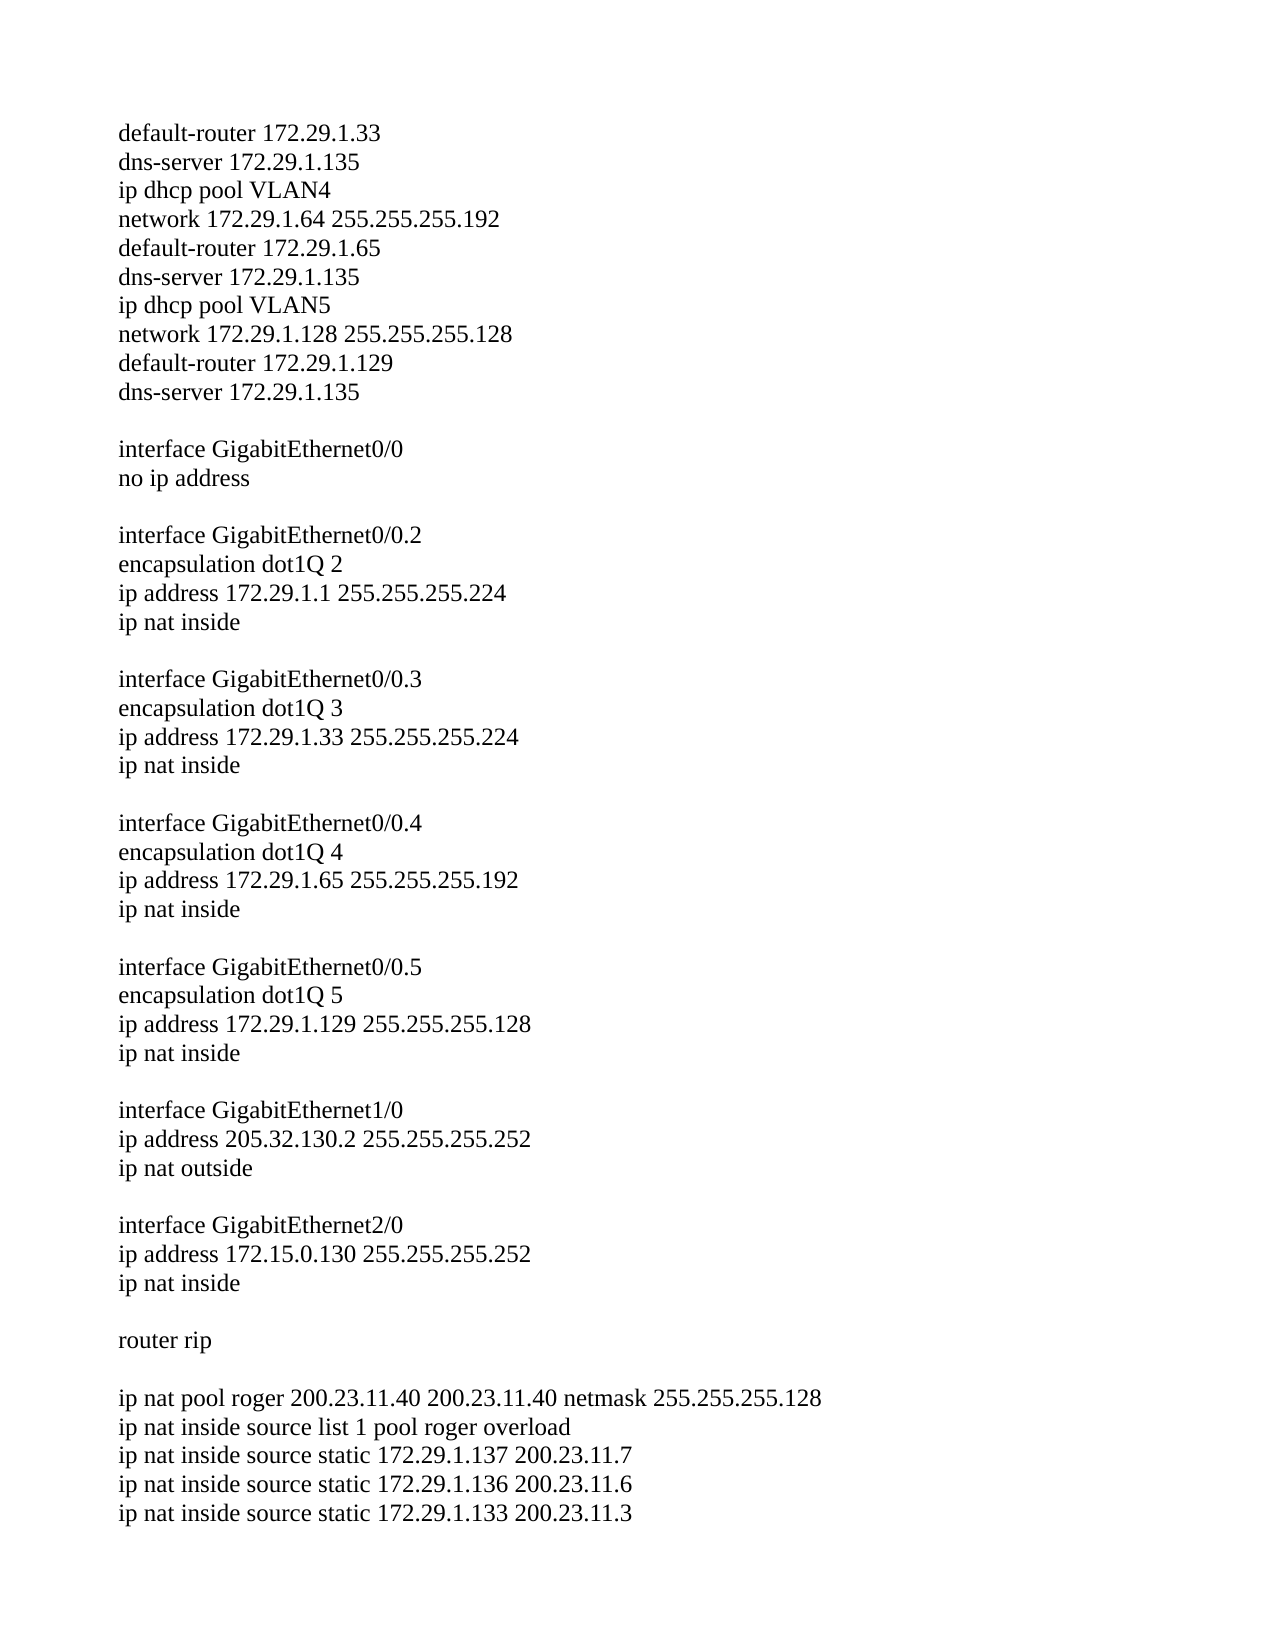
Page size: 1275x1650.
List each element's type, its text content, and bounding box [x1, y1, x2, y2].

text ip nat inside [118, 1038, 1157, 1067]
text dns-server 172.29.1.135 [118, 147, 1157, 176]
text ip dhcp pool VLAN5 [118, 291, 1157, 319]
text no ip address [118, 463, 1157, 492]
text interface GigabitEthernet2/0 [118, 1211, 1157, 1239]
text default-router 172.29.1.129 [118, 348, 1157, 377]
text ip address 172.29.1.1 255.255.255.224 [118, 578, 1157, 607]
text interface GigabitEthernet0/0 [118, 434, 1157, 463]
text dns-server 172.29.1.135 [118, 262, 1157, 291]
text ip nat inside [118, 1268, 1157, 1297]
text encapsulation dot1Q 3 [118, 693, 1157, 722]
text ip address 172.15.0.130 255.255.255.252 [118, 1239, 1157, 1268]
text default-router 172.29.1.33 [118, 118, 1157, 147]
text ip dhcp pool VLAN4 [118, 176, 1157, 204]
text ip nat pool roger 200.23.11.40 200.23.11.40 netmask 255.255.255.128 [118, 1383, 1157, 1412]
text interface GigabitEthernet0/0.3 [118, 664, 1157, 693]
text ip nat inside [118, 751, 1157, 779]
text encapsulation dot1Q 5 [118, 981, 1157, 1009]
text interface GigabitEthernet0/0.2 [118, 521, 1157, 549]
text interface GigabitEthernet0/0.4 [118, 808, 1157, 837]
text ip nat inside source static 172.29.1.137 200.23.11.7 [118, 1441, 1157, 1469]
text ip nat inside [118, 894, 1157, 923]
text default-router 172.29.1.65 [118, 233, 1157, 262]
text ip nat inside source static 172.29.1.133 200.23.11.3 [118, 1498, 1157, 1527]
text ip address 205.32.130.2 255.255.255.252 [118, 1124, 1157, 1153]
text ip nat inside [118, 607, 1157, 636]
text dns-server 172.29.1.135 [118, 377, 1157, 406]
text ip address 172.29.1.33 255.255.255.224 [118, 722, 1157, 751]
text encapsulation dot1Q 2 [118, 549, 1157, 578]
text ip nat outside [118, 1153, 1157, 1182]
text ip address 172.29.1.129 255.255.255.128 [118, 1009, 1157, 1038]
text ip nat inside source list 1 pool roger overload [118, 1412, 1157, 1441]
text ip nat inside source static 172.29.1.136 200.23.11.6 [118, 1469, 1157, 1498]
text network 172.29.1.128 255.255.255.128 [118, 319, 1157, 348]
text interface GigabitEthernet0/0.5 [118, 952, 1157, 981]
text network 172.29.1.64 255.255.255.192 [118, 204, 1157, 233]
text interface GigabitEthernet1/0 [118, 1096, 1157, 1124]
text ip address 172.29.1.65 255.255.255.192 [118, 866, 1157, 894]
text encapsulation dot1Q 4 [118, 837, 1157, 866]
text router rip [118, 1326, 1157, 1354]
